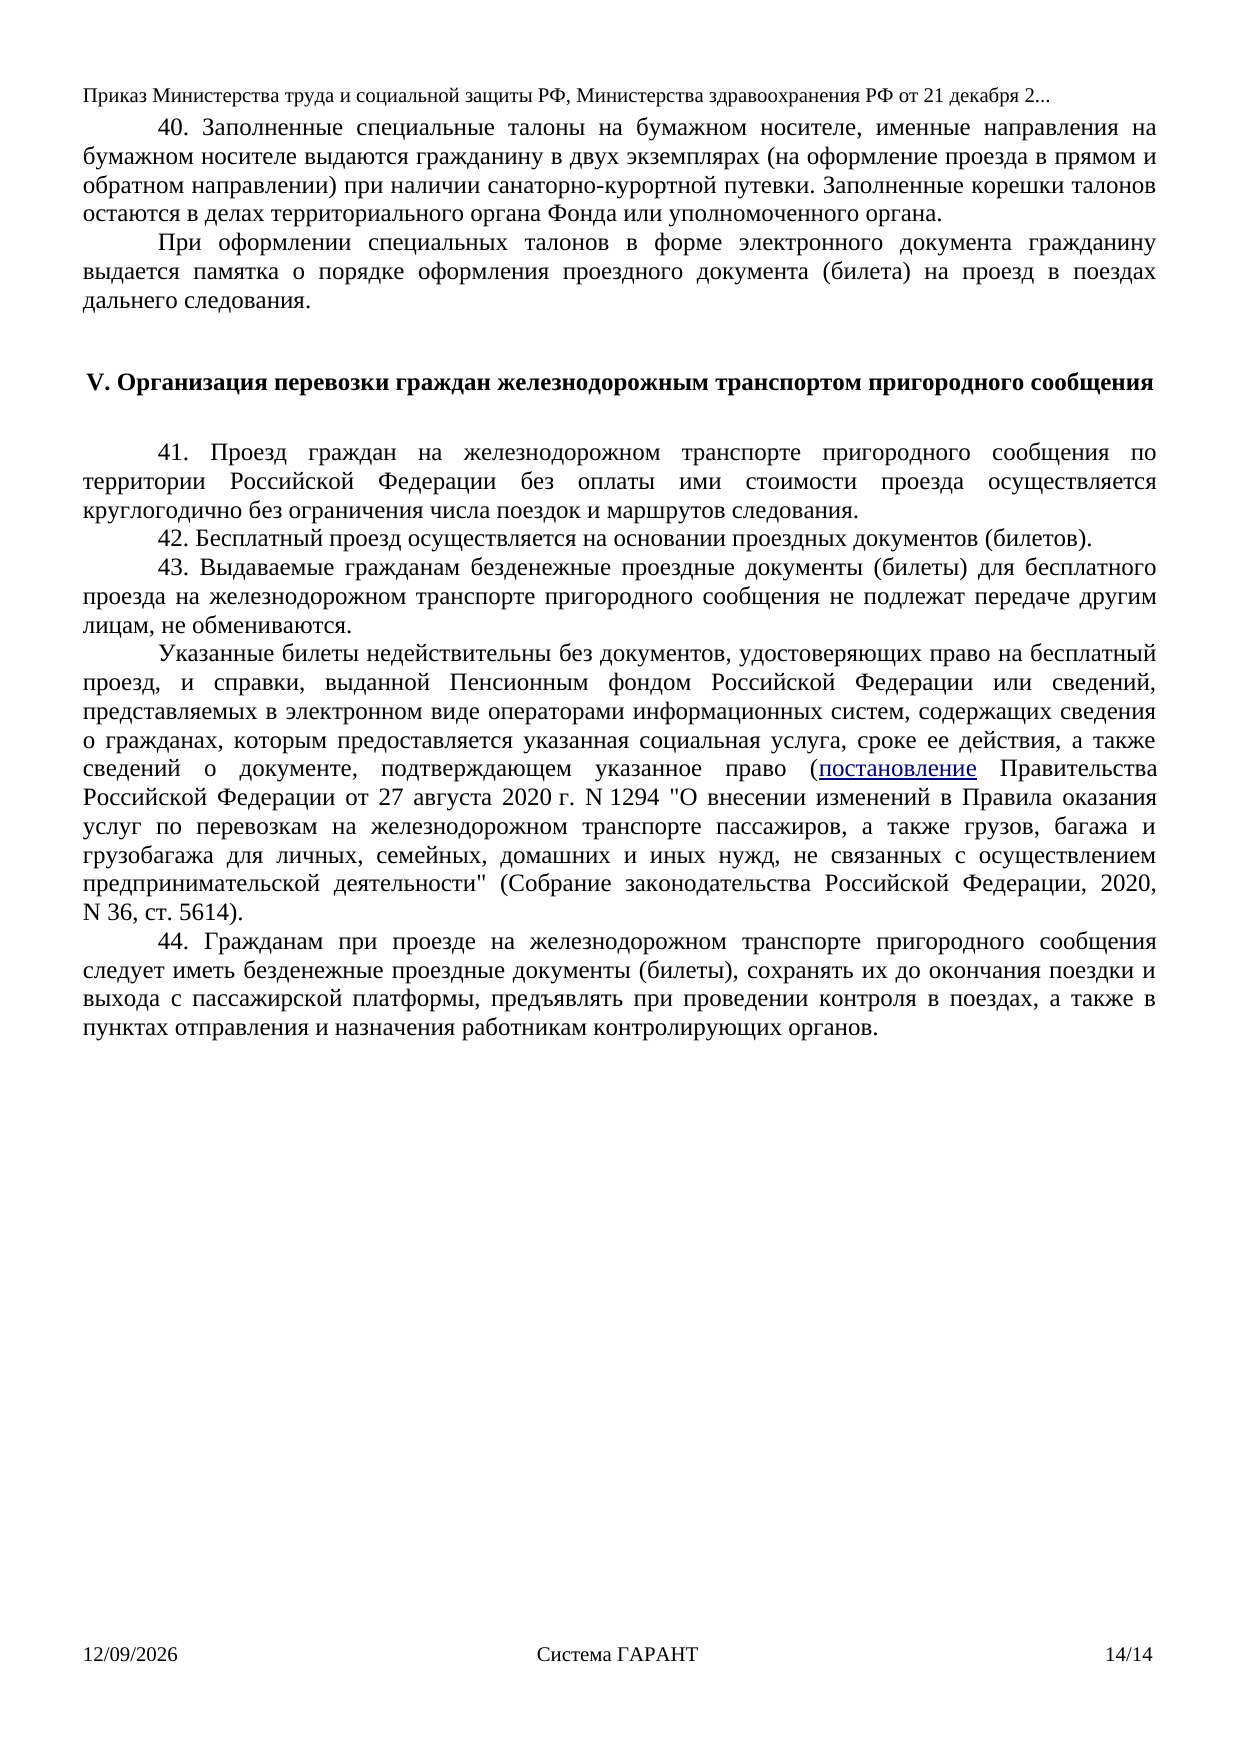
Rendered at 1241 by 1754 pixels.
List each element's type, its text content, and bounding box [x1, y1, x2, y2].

text Указанные билеты недействительны без документов, удостоверяющих право на бесплатный проезд, и справки, выданной Пенсионным фондом Российской Федерации или сведений, представляемых в электронном виде операторами информационных систем, содержащих сведения о гражданах, которым предоставляется указанная социальная услуга, сроке ее действия, а также сведений о документе, подтверждающем указанное право (постановление Правительства Российской Федерации от 27 августа 2020 г. N 1294 "О внесении изменений в Правила оказания услуг по перевозкам на железнодорожном транспорте пассажиров, а также грузов, багажа и грузобагажа для личных, семейных, домашних и иных нужд, не связанных с осуществлением предпринимательской деятельности" (Собрание законодательства Российской Федерации, 2020, N 36, ст. 5614). [83, 638, 1157, 926]
text 40. Заполненные специальные талоны на бумажном носителе, именные направления на бумажном носителе выдаются гражданину в двух экземплярах (на оформление проезда в прямом и обратном направлении) при наличии санаторно-курортной путевки. Заполненные корешки талонов остаются в делах территориального органа Фонда или уполномоченного органа. [83, 112, 1157, 227]
text При оформлении специальных талонов в форме электронного документа гражданину выдается памятка о порядке оформления проездного документа (билета) на проезд в поездах дальнего следования. [83, 227, 1157, 313]
text 41. Проезд граждан на железнодорожном транспорте пригородного сообщения по территории Российской Федерации без оплаты ими стоимости проезда осуществляется круглогодично без ограничения числа поездок и маршрутов следования. [83, 437, 1157, 523]
text 43. Выдаваемые гражданам безденежные проездные документы (билеты) для бесплатного проезда на железнодорожном транспорте пригородного сообщения не подлежат передаче другим лицам, не обмениваются. [83, 552, 1157, 638]
text 44. Гражданам при проезде на железнодорожном транспорте пригородного сообщения следует иметь безденежные проездные документы (билеты), сохранять их до окончания поездки и выхода с пассажирской платформы, предъявлять при проведении контроля в поездах, а также в пунктах отправления и назначения работникам контролирующих органов. [83, 926, 1157, 1041]
subtitle V. Организация перевозки граждан железнодорожным транспортом пригородного сообщения [83, 367, 1157, 396]
text 42. Бесплатный проезд осуществляется на основании проездных документов (билетов). [83, 523, 1157, 552]
